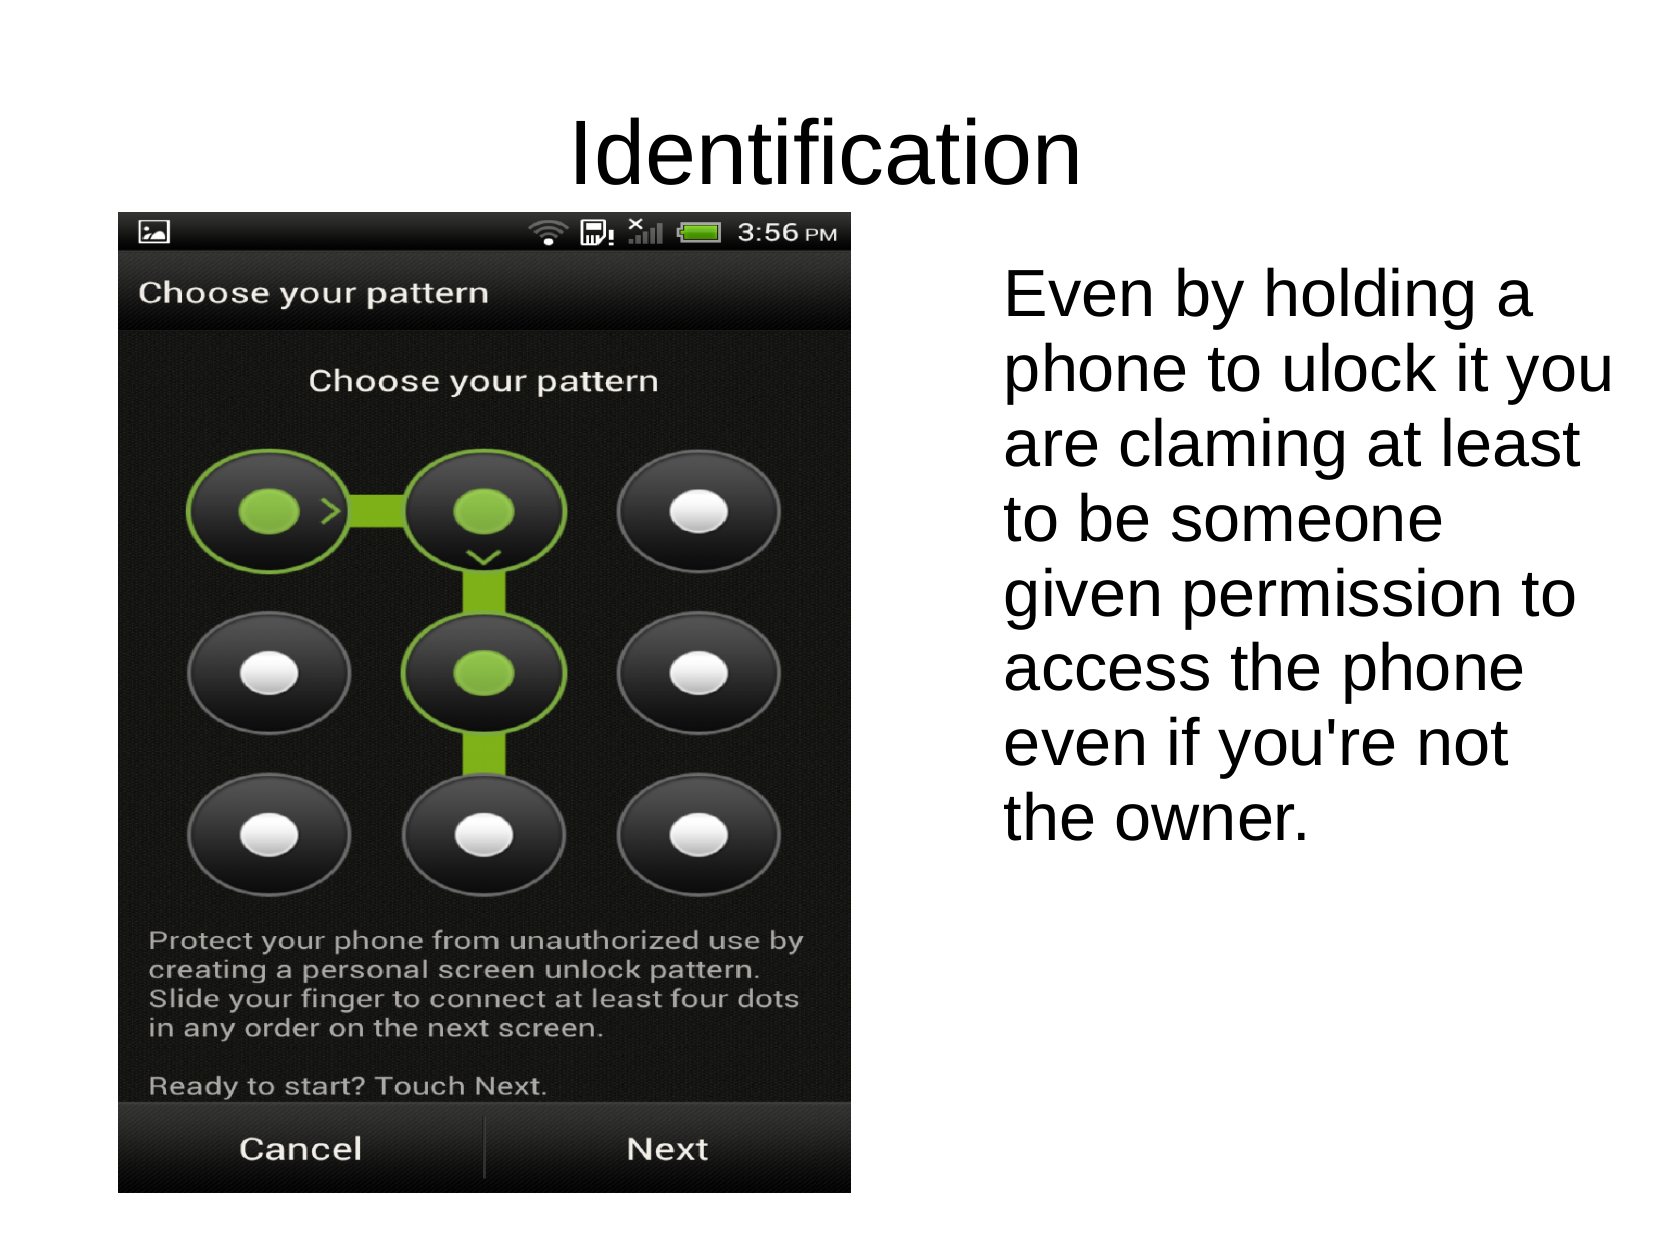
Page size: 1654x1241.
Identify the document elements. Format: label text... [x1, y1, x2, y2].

picture [118, 212, 851, 1193]
title Identification [82, 49, 1571, 257]
list Even by holding a phone to ulock it you are claming at least to be someone given permission to access the phone even if you're not the owner. [933, 256, 1619, 976]
